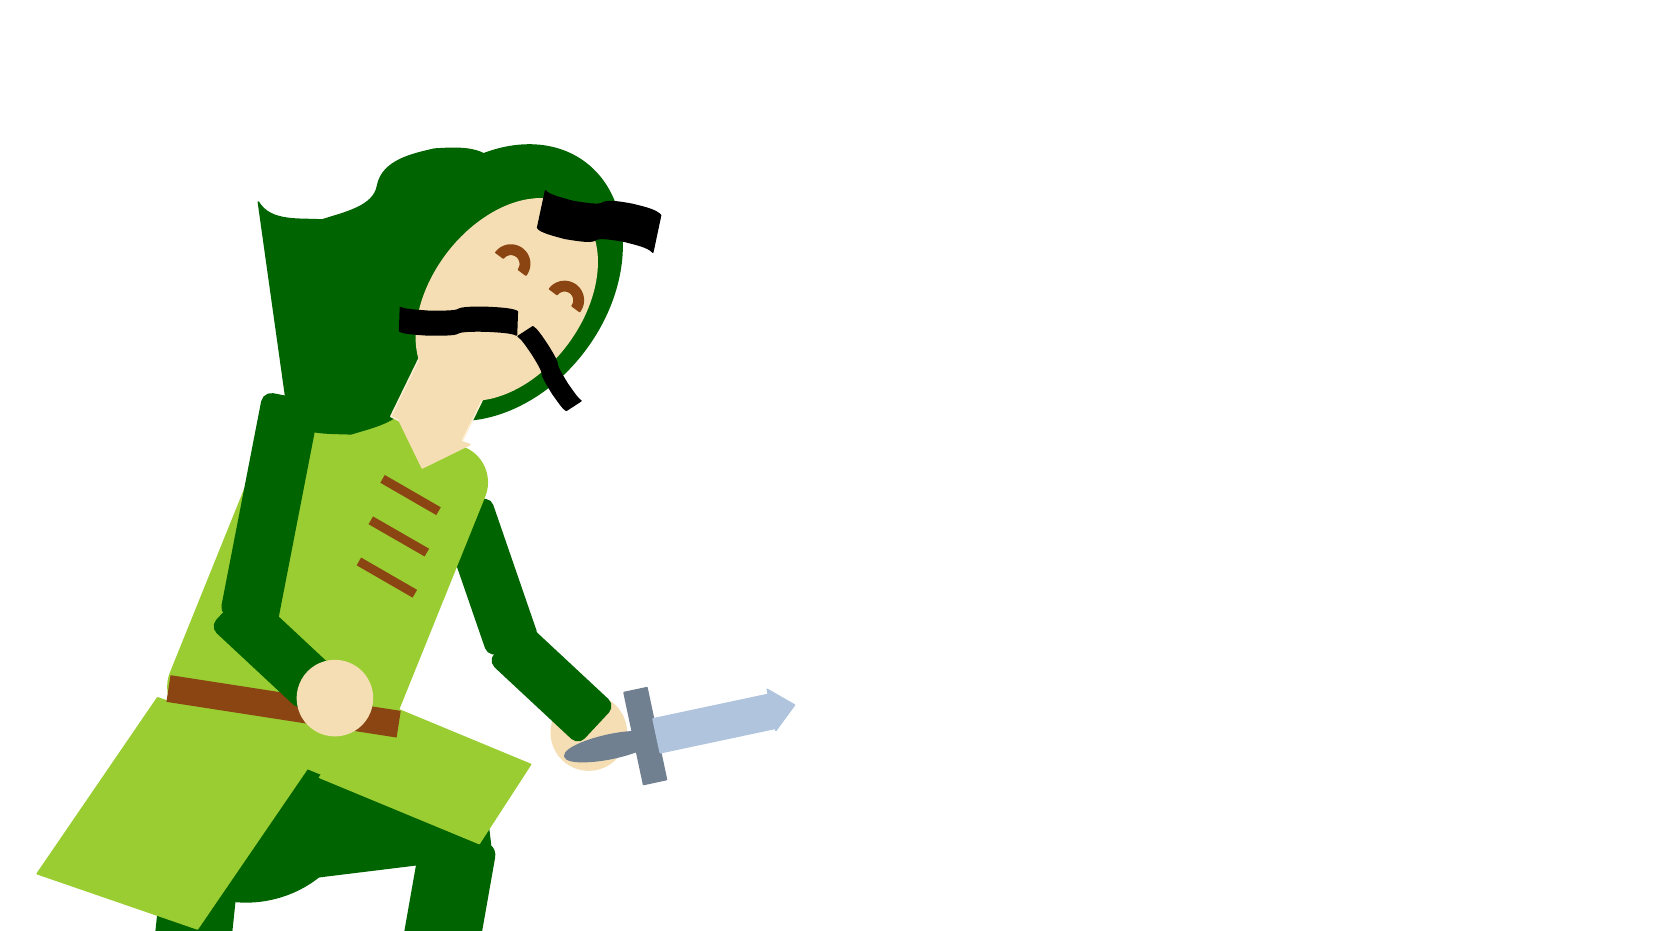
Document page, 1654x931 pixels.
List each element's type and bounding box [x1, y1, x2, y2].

text_box [37, 144, 795, 931]
